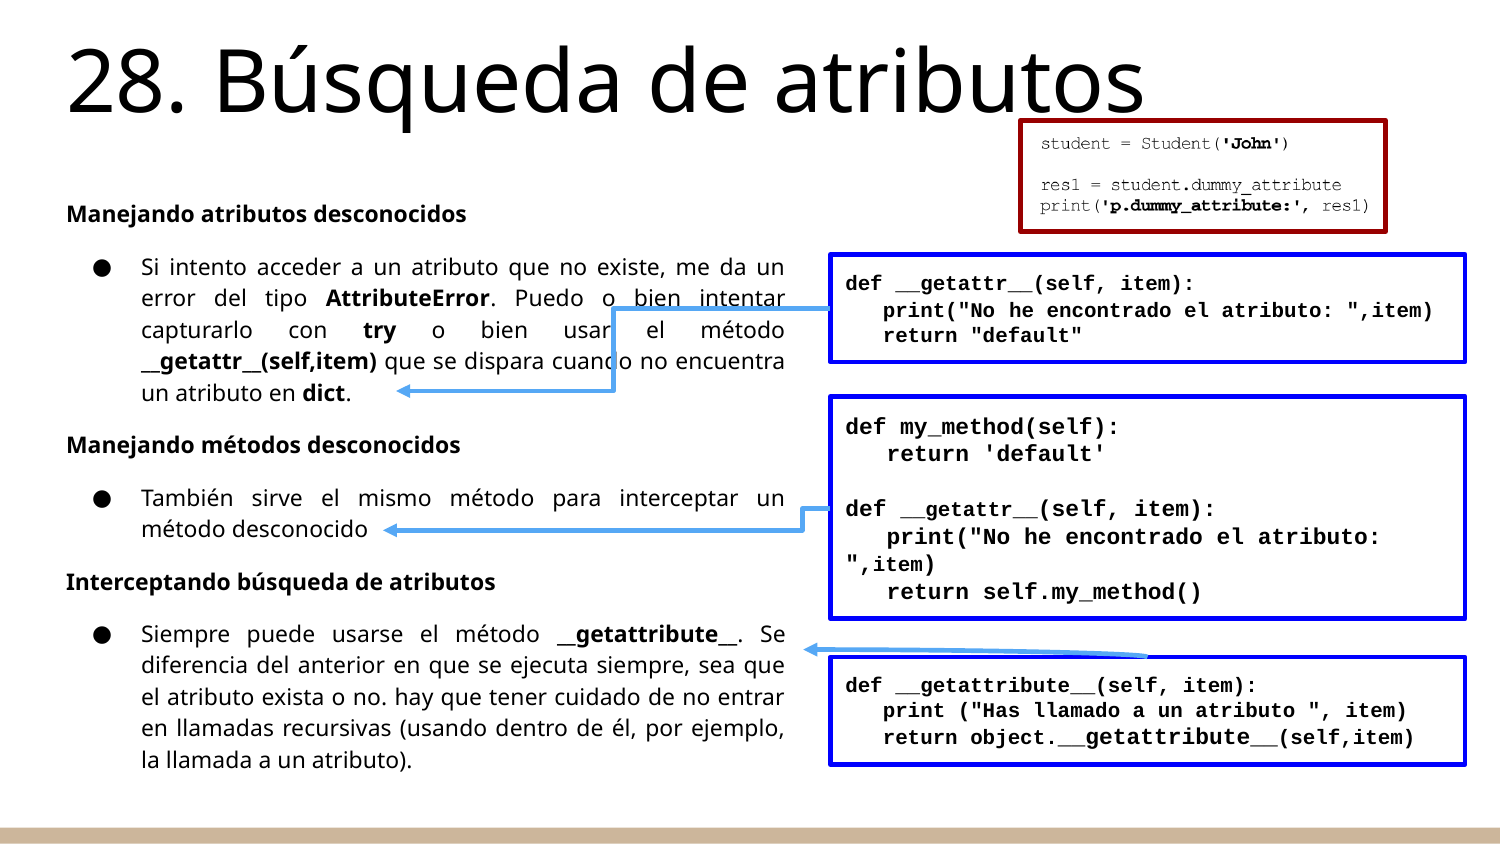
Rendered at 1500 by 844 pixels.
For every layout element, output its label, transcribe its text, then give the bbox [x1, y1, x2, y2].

text_box def __getattribute__(self, item): print ("Has llamado a un atributo ", item) return object.__getattribute__(self,item) [830, 657, 1466, 765]
picture [1022, 122, 1384, 230]
title 28. Búsqueda de atributos [51, 51, 1449, 146]
text_box def __getattr__(self, item): print("No he encontrado el atributo: ",item) return "default" [830, 254, 1466, 362]
text_box def my_method(self): return 'default' def __getattr__(self, item): print("No he encontrado el atributo: ",item) return self.my_method() [830, 396, 1466, 619]
text_box Manejando atributos desconocidos Si intento acceder a un atributo que no existe, me da un error del tipo AttributeError. Puedo o bien intentar capturarlo con try o bien usar el método __getattr__(self,item) que se dispara cuando no encuentra un atributo en dict. Manejando métodos desconocidos También sirve el mismo método para interceptar un método desconocido Interceptando búsqueda de atributos Siempre puede usarse el método __getattribute__. Se diferencia del anterior en que se ejecuta siempre, sea que el atributo exista o no. hay que tener cuidado de no entrar en llamadas recursivas (usando dentro de él, por ejemplo, la llamada a un atributo). [51, 154, 801, 815]
